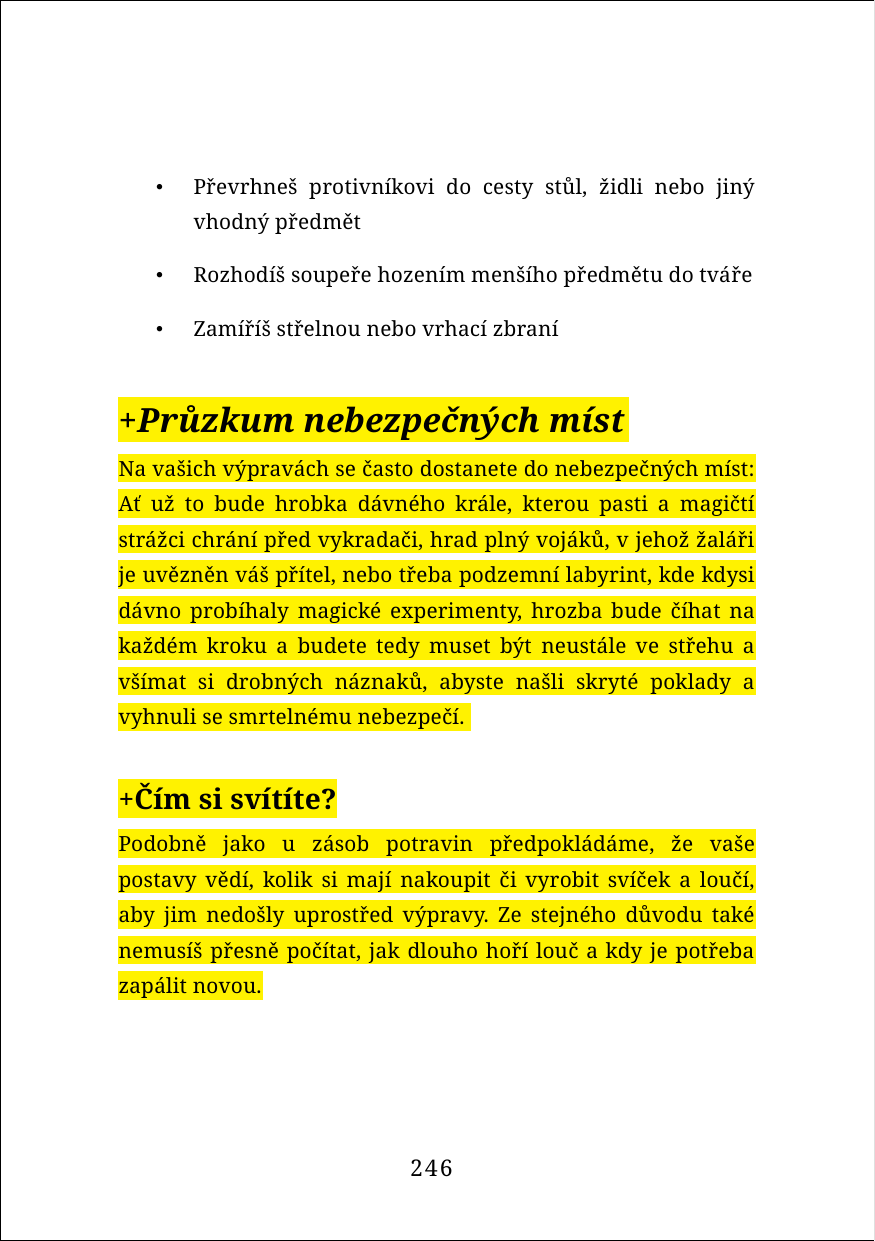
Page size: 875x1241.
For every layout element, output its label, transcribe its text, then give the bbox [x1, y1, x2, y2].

subtitle +Průzkum nebezpečných míst [118, 397, 756, 442]
subtitle +Čím si svítíte? [118, 779, 756, 818]
list Zamíříš střelnou nebo vrhací zbraní [156, 314, 756, 342]
list Rozhodíš soupeře hozením menšího předmětu do tváře [156, 261, 756, 289]
list Převrhneš protivníkovi do cesty stůl, židli nebo jiný vhodný předmět [156, 172, 756, 236]
text Na vašich výpravách se často dostanete do nebezpečných míst: Ať už to bude hrobka dávného krále, kterou pasti a magičtí strážci chrání před vykradači, hrad plný vojáků, v jehož žaláři je uvězněn váš přítel, nebo třeba podzemní labyrint, kde kdysi dávno probíhaly magické experimenty, hrozba bude číhat na každém kroku a budete tedy muset být neustále ve střehu a všímat si drobných náznaků, abyste našli skryté poklady a vyhnuli se smrtelnému nebezpečí. [118, 454, 756, 731]
text Podobně jako u zásob potravin předpokládáme, že vaše postavy vědí, kolik si mají nakoupit či vyrobit svíček a loučí, aby jim nedošly uprostřed výpravy. Ze stejného důvodu také nemusíš přesně počítat, jak dlouho hoří louč a kdy je potřeba zapálit novou. [118, 829, 756, 1000]
